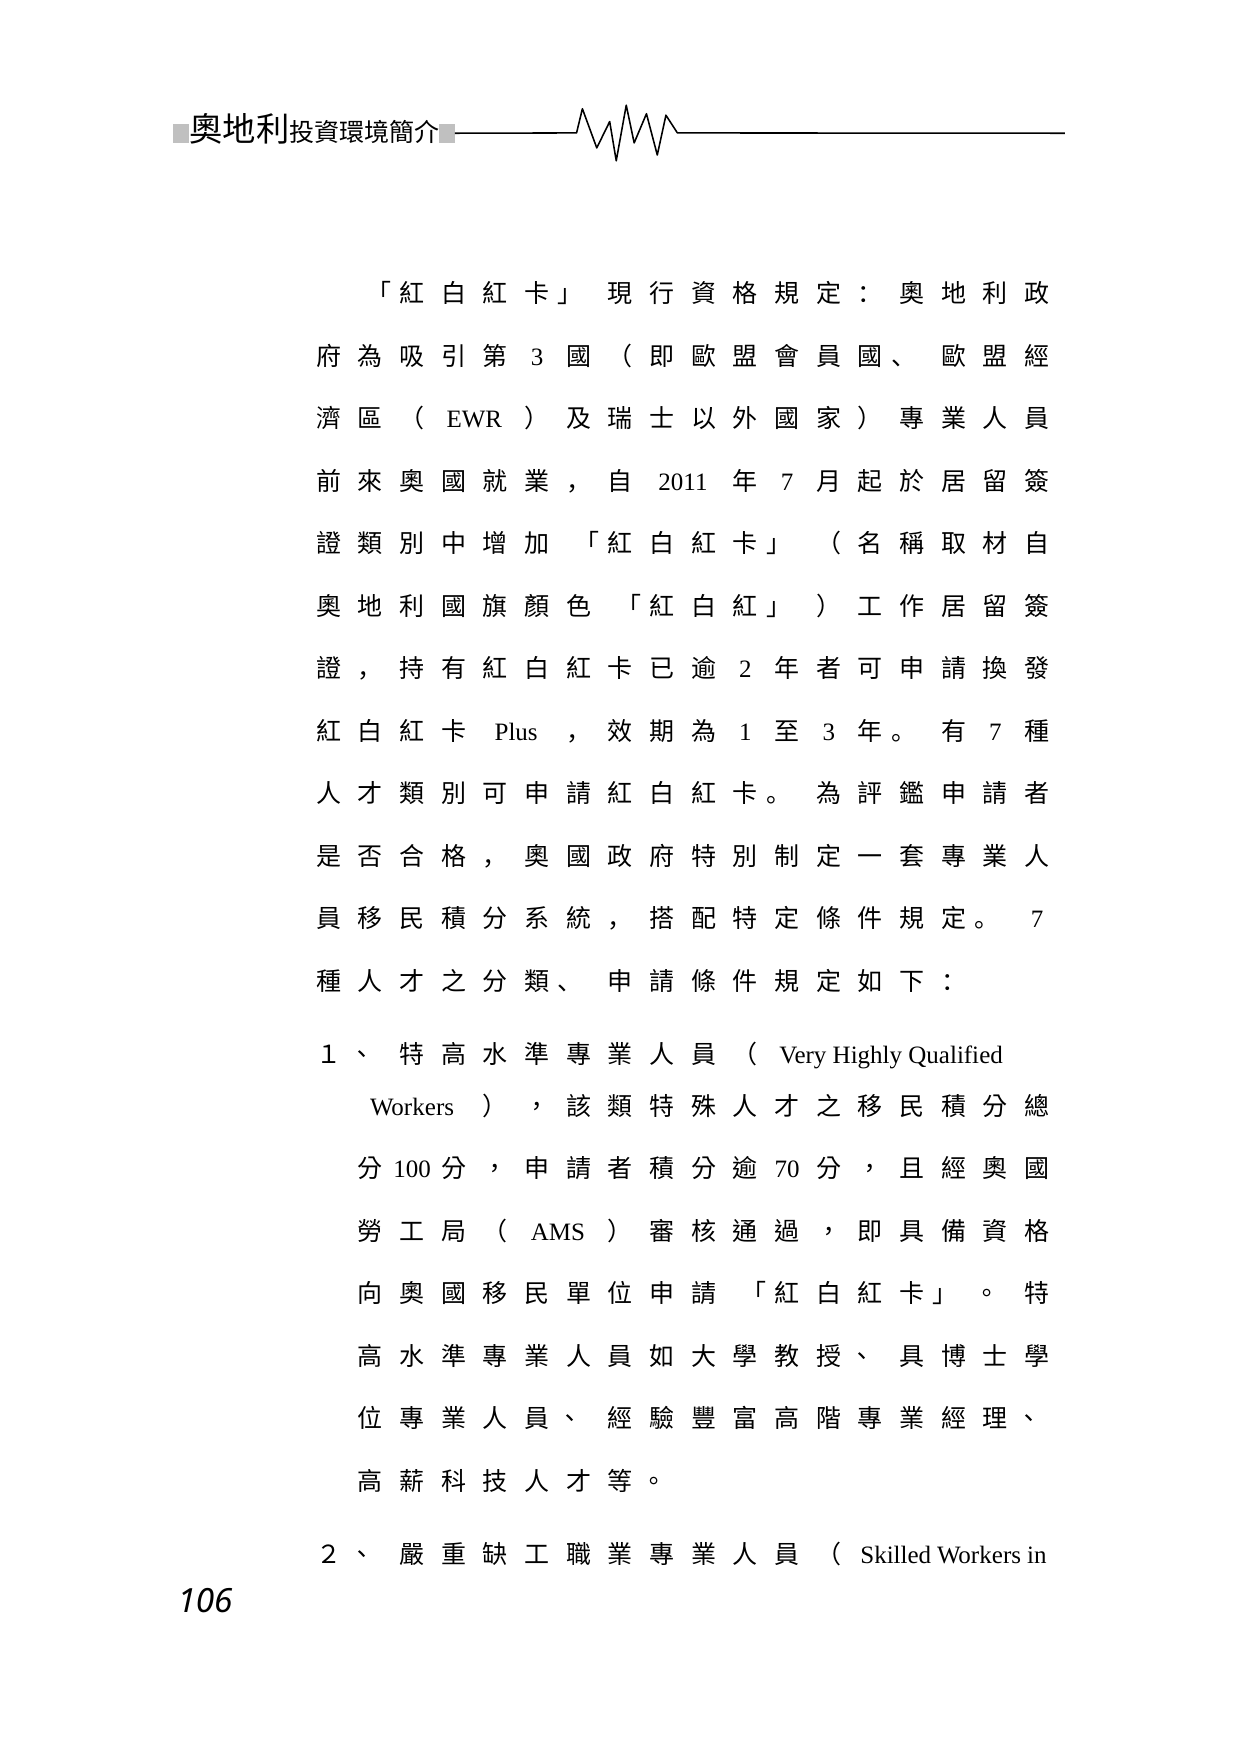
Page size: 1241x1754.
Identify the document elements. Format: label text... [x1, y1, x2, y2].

text ２、嚴重缺工職業專業人員（Skilled Workers in [281, 1500, 1058, 1563]
text １、特高水準專業人員（Very Highly Qualified Workers），該類特殊人才之移民積分總分100分，申請者積分逾70分，且經奧國勞工局（AMS）審核通過，即具備資格向奧國移民單位申請「紅白紅卡」。特高水準專業人員如大學教授、具博士學位專業人員、經驗豐富高階專業經理、高薪科技人才等。 [281, 1000, 1058, 1500]
text 「紅白紅卡」現行資格規定：奧地利政府為吸引第3國（即歐盟會員國、歐盟經濟區（EWR）及瑞士以外國家）專業人員前來奧國就業，自2011年7月起於居留簽證類別中增加「紅白紅卡」（名稱取材自奧地利國旗顏色「紅白紅」）工作居留簽證，持有紅白紅卡已逾2年者可申請換發紅白紅卡Plus，效期為1至3年。有7種人才類別可申請紅白紅卡。為評鑑申請者是否合格，奧國政府特別制定一套專業人員移民積分系統，搭配特定條件規定。7種人才之分類、申請條件規定如下： [281, 250, 1058, 1000]
